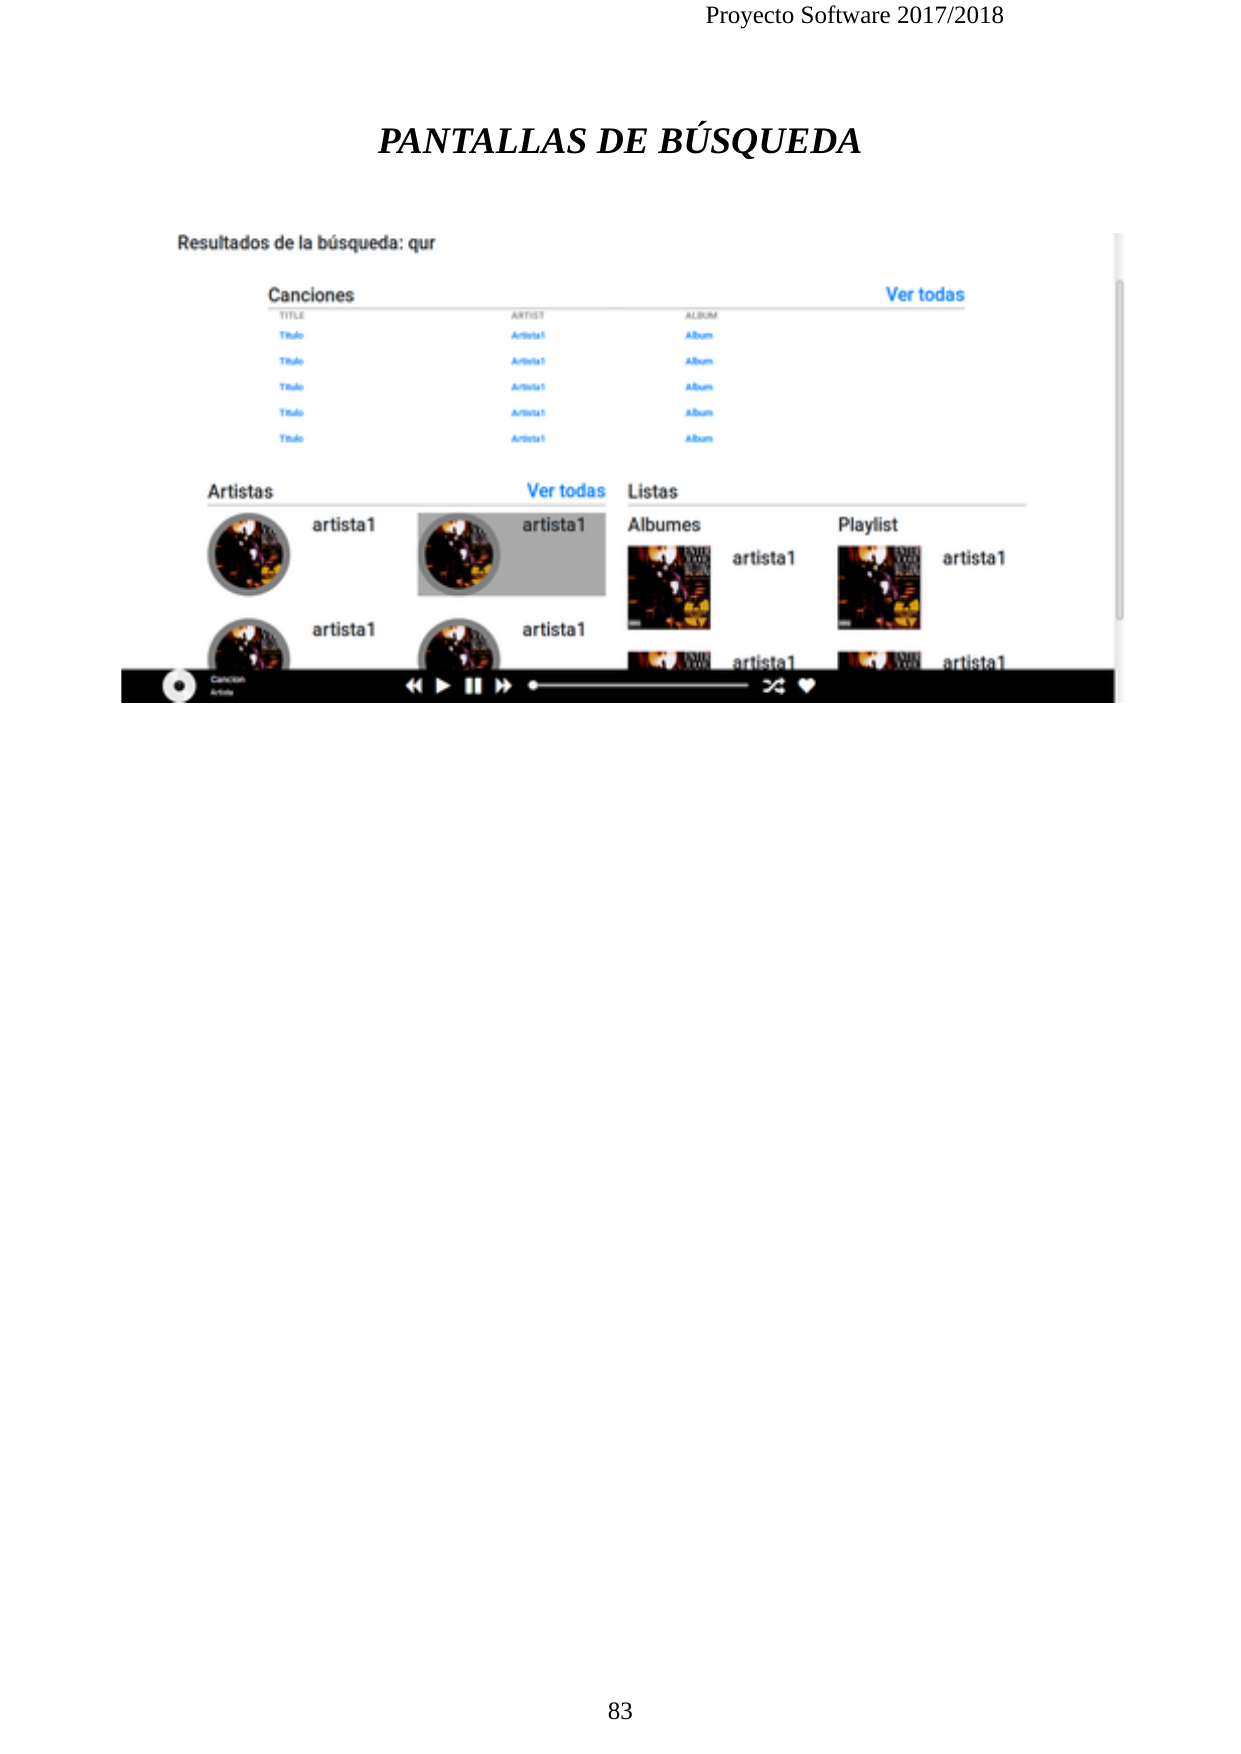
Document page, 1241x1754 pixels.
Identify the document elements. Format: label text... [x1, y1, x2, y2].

picture [121, 233, 1126, 703]
text PANTALLAS DE BÚSQUEDA [118, 118, 1122, 161]
